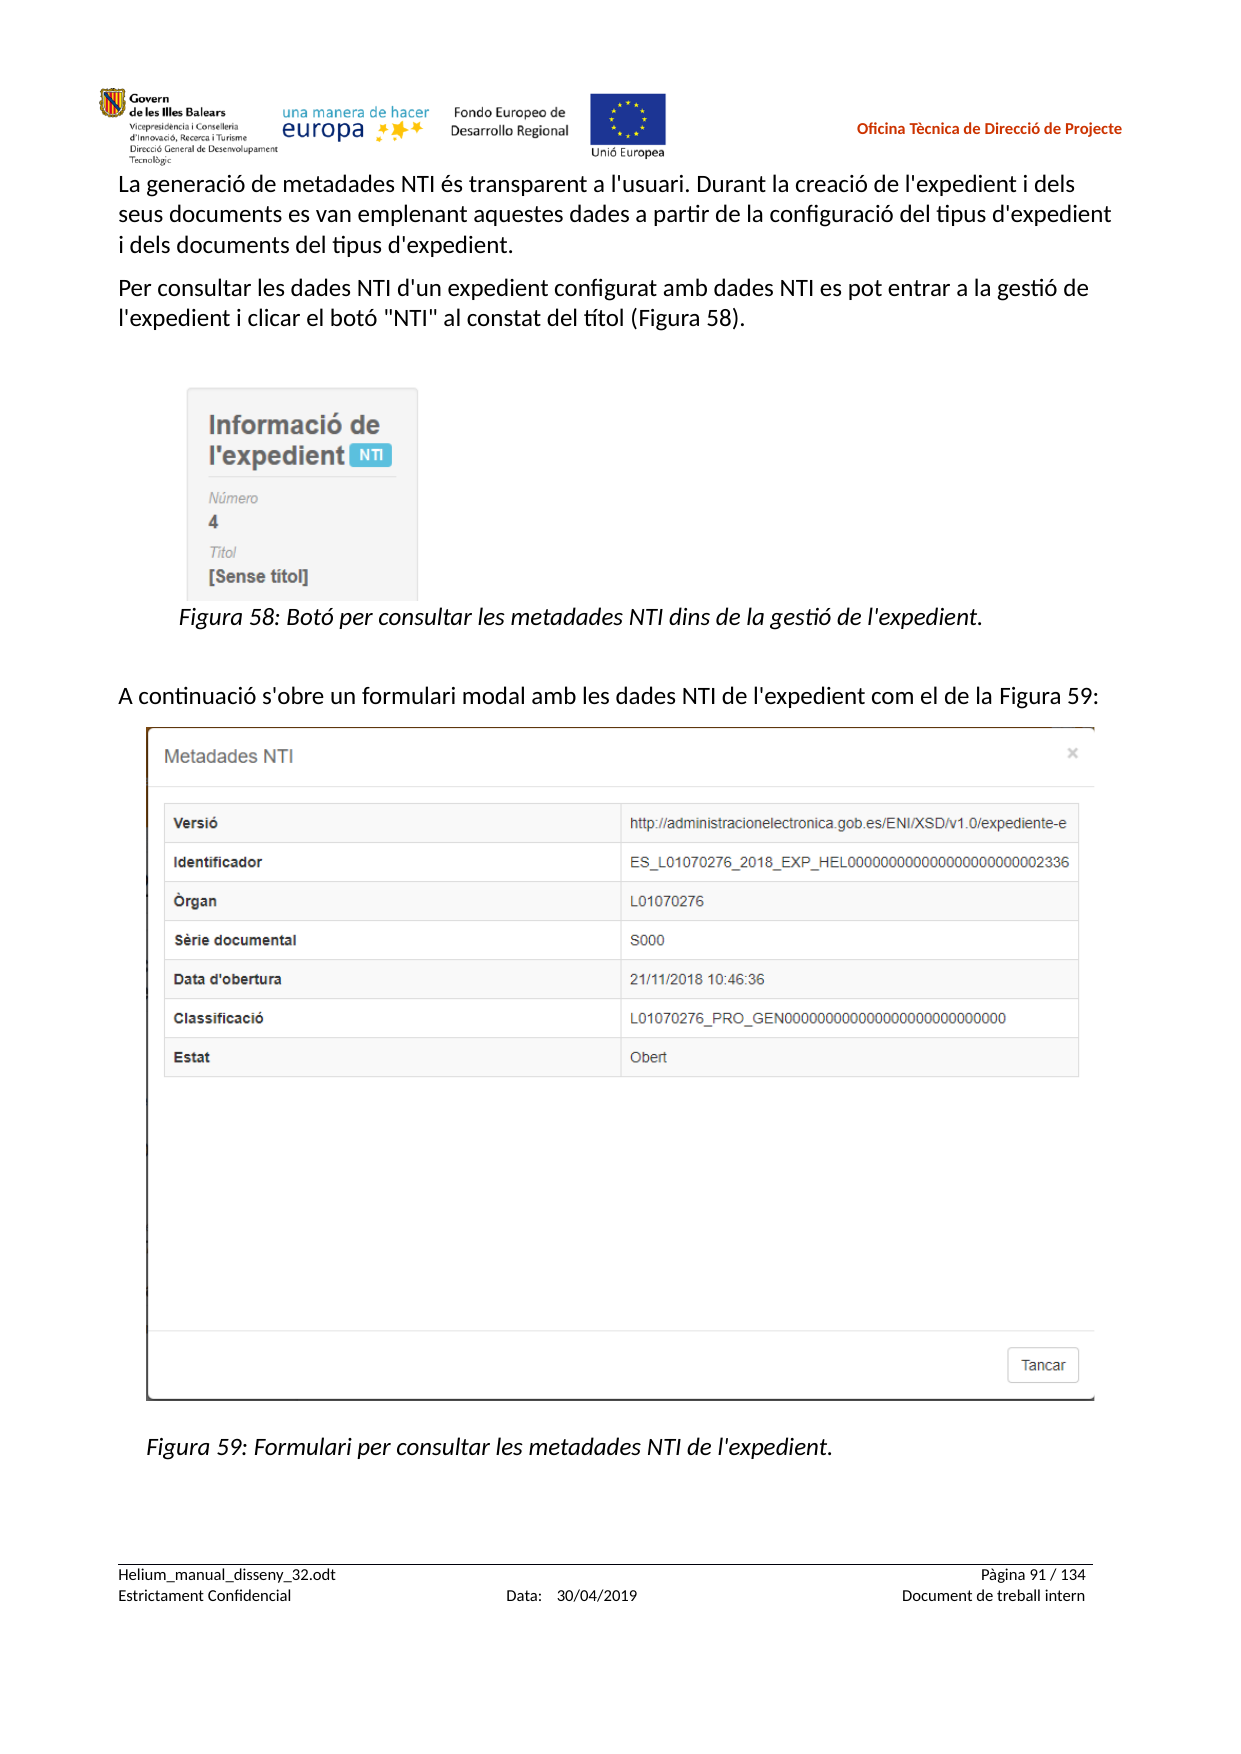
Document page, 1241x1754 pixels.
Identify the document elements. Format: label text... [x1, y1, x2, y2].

text Per consultar les dades NTI d'un expedient configurat amb dades NTI es pot entrar a la gestió de l'expedient i clicar el botó "NTI" al constat del títol (Figura 58). [118, 272, 1122, 333]
text Figura 59: Formulari per consultar les metadades NTI de l'expedient. [146, 1401, 1094, 1462]
picture [99, 87, 668, 166]
picture [146, 727, 1095, 1401]
picture [178, 383, 428, 601]
text Figura 58: Botó per consultar les metadades NTI dins de la gestió de l'expedient. [179, 383, 1037, 632]
text A continuació s'obre un formulari modal amb les dades NTI de l'expedient com el de la Figura 59: [118, 680, 1122, 711]
text La generació de metadades NTI és transparent a l'usuari. Durant la creació de l'expedient i dels seus documents es van emplenant aquestes dades a partir de la configuració del tipus d'expedient i dels documents del tipus d'expedient. [118, 168, 1122, 259]
